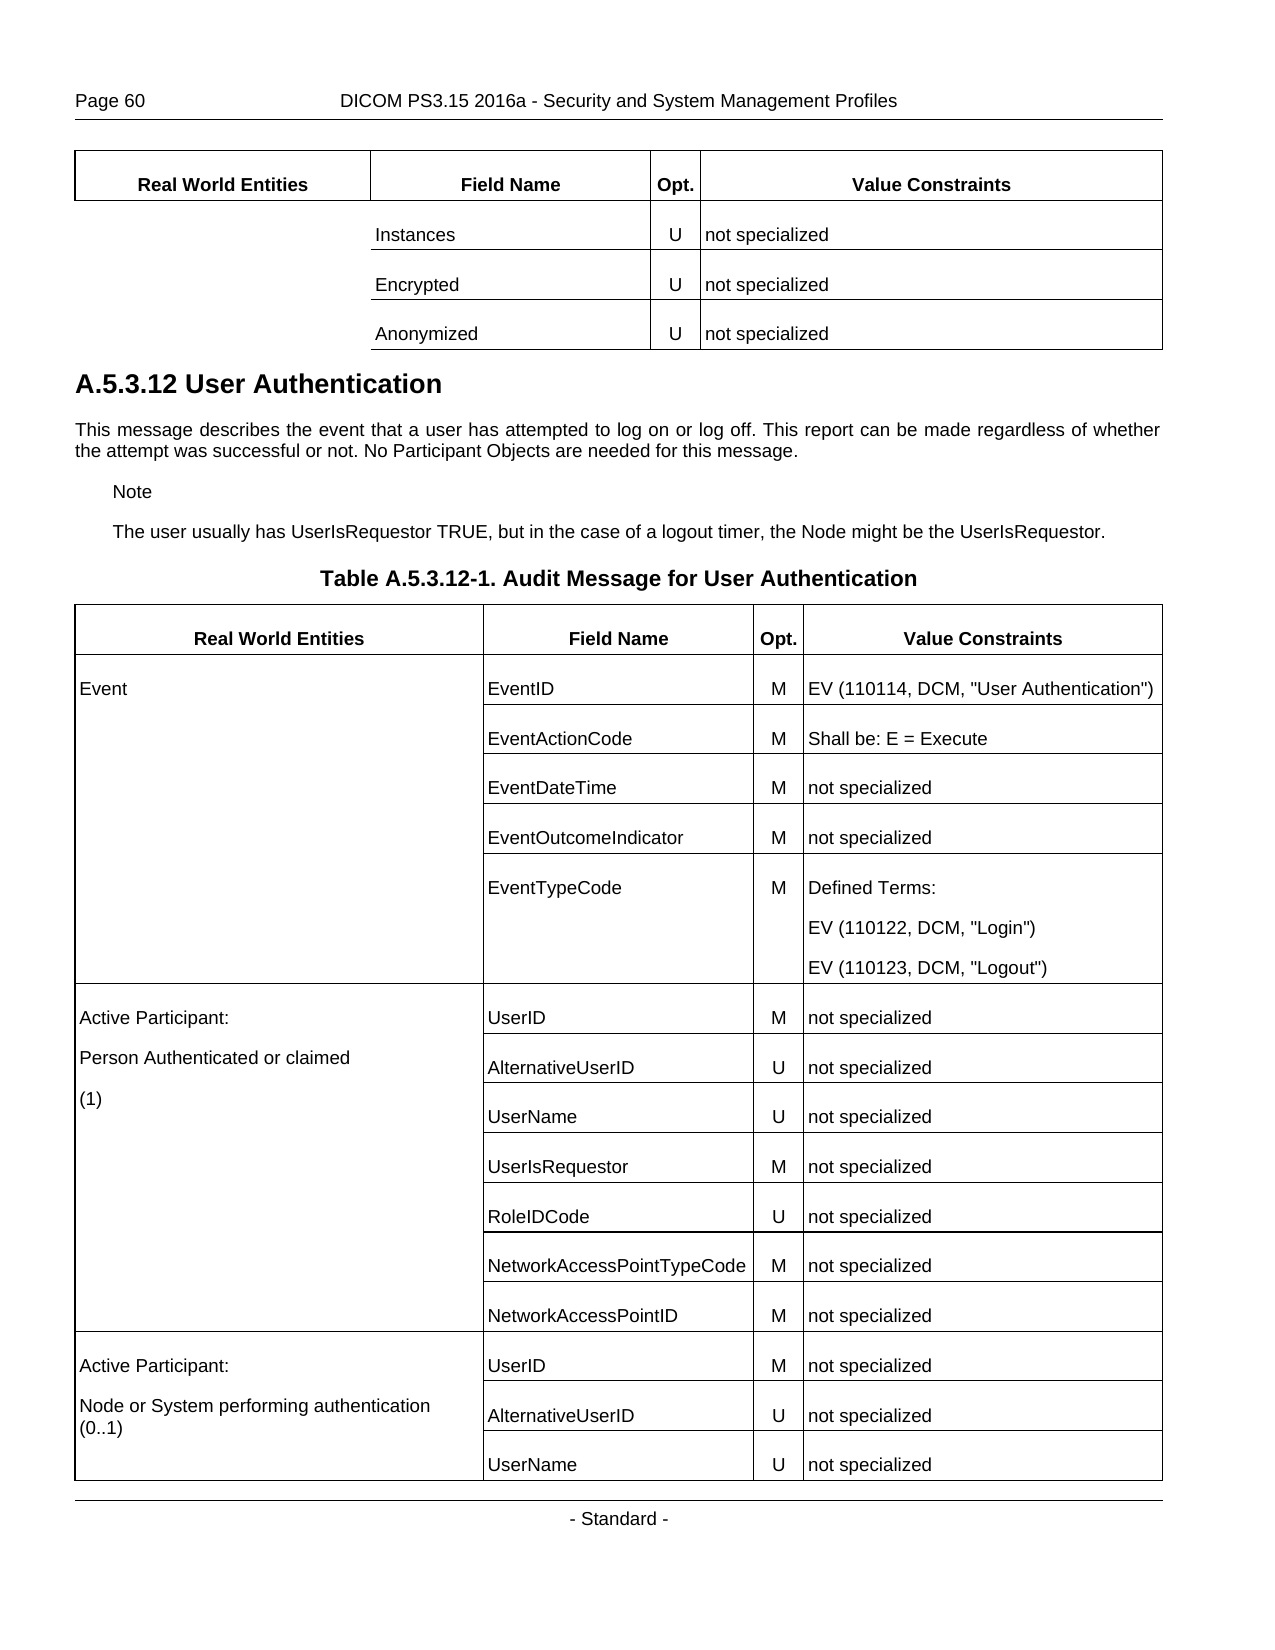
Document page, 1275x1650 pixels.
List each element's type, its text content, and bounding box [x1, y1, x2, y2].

table_cell Shall be: E = Execute [804, 705, 1162, 753]
table_cell not specialized [701, 201, 1162, 249]
table_cell not specialized [804, 1332, 1162, 1380]
table_cell not specialized [701, 250, 1162, 299]
table_cell not specialized [804, 1133, 1162, 1182]
table_cell M [754, 705, 803, 753]
table_cell NetworkAccessPointID [484, 1282, 753, 1331]
table_cell UserName [484, 1083, 753, 1132]
table_cell U [754, 1083, 803, 1132]
table_cell RoleIDCode [484, 1183, 753, 1231]
table_cell not specialized [804, 1431, 1162, 1480]
table_cell not specialized [804, 804, 1162, 853]
table_cell U [651, 250, 700, 299]
table_header Field Name [484, 605, 753, 654]
table_cell M [754, 1233, 803, 1281]
table_header Real World Entities [76, 605, 483, 654]
text The user usually has UserIsRequestor TRUE, but in the case of a logout timer, the Node might be the UserIsRequestor. [112, 521, 1125, 542]
table_cell UserID [484, 1332, 753, 1380]
text Note [112, 480, 1125, 502]
table_cell UserID [484, 984, 753, 1033]
table_header Opt. [651, 151, 700, 200]
table_header Value Constraints [701, 151, 1162, 200]
text This message describes the event that a user has attempted to log on or log off. This report can be made regardless of whether the attempt was successful or not. No Participant Objects are needed for this message. [75, 418, 1162, 462]
table_cell NetworkAccessPointTypeCode [484, 1233, 753, 1281]
table_cell U [754, 1381, 803, 1430]
text A.5.3.12 User Authentication [75, 368, 1162, 400]
table_cell not specialized [804, 1183, 1162, 1231]
table_cell U [754, 1034, 803, 1082]
table_cell M [754, 804, 803, 853]
table_cell not specialized [804, 1233, 1162, 1281]
table_cell not specialized [804, 1381, 1162, 1430]
table_header Field Name [371, 151, 650, 200]
table_cell EventOutcomeIndicator [484, 804, 753, 853]
table_cell M [754, 984, 803, 1033]
table_header Opt. [754, 605, 803, 654]
table_cell not specialized [804, 1083, 1162, 1132]
table_cell Anonymized [371, 300, 650, 349]
table_header Value Constraints [804, 605, 1162, 654]
table_cell AlternativeUserID [484, 1034, 753, 1082]
table_cell Instances [371, 201, 650, 249]
table_cell Active Participant: Person Authenticated or claimed (1) [76, 984, 483, 1331]
table_cell EventTypeCode [484, 854, 753, 983]
table_cell Defined Terms: EV (110122, DCM, "Login") EV (110123, DCM, "Logout") [804, 854, 1162, 983]
table_cell M [754, 1282, 803, 1331]
table_cell M [754, 1332, 803, 1380]
table_cell EventDateTime [484, 754, 753, 803]
table_cell not specialized [804, 1034, 1162, 1082]
table_cell U [651, 300, 700, 349]
table_cell EventActionCode [484, 705, 753, 753]
table_header Real World Entities [76, 151, 370, 200]
table_cell Encrypted [371, 250, 650, 299]
table_cell Event [76, 655, 483, 983]
table_cell M [754, 1133, 803, 1182]
table_cell EventID [484, 655, 753, 703]
table_cell not specialized [804, 984, 1162, 1033]
table_cell not specialized [804, 1282, 1162, 1331]
table_cell not specialized [804, 754, 1162, 803]
table_cell U [651, 201, 700, 249]
table_cell UserIsRequestor [484, 1133, 753, 1182]
table_cell M [754, 754, 803, 803]
table_cell M [754, 655, 803, 703]
table_cell M [754, 854, 803, 983]
table_cell UserName [484, 1431, 753, 1480]
table_cell U [754, 1183, 803, 1231]
table_cell not specialized [701, 300, 1162, 349]
table_cell EV (110114, DCM, "User Authentication") [804, 655, 1162, 703]
table_cell U [754, 1431, 803, 1480]
table_cell Active Participant: Node or System performing authentication (0..1) [76, 1332, 483, 1480]
table_cell AlternativeUserID [484, 1381, 753, 1430]
text Table A.5.3.12-1. Audit Message for User Authentication [75, 565, 1162, 591]
